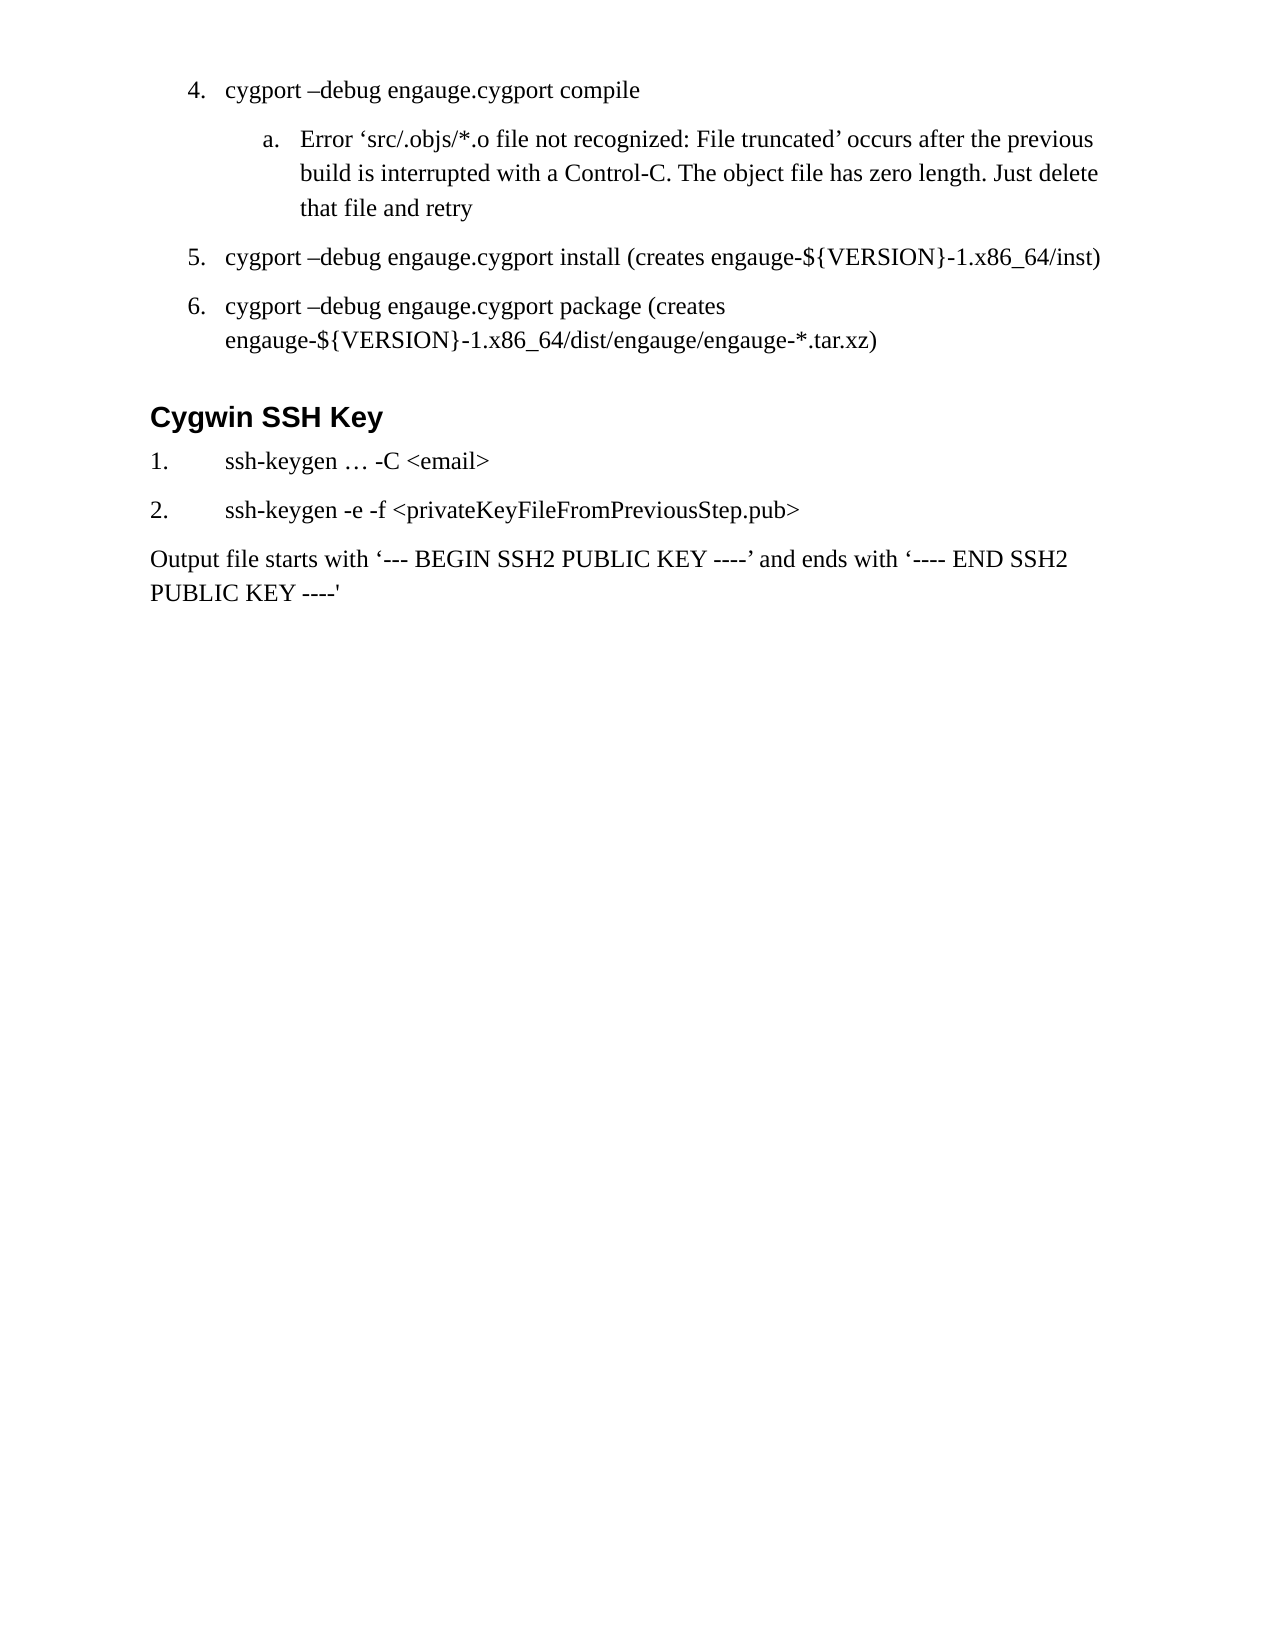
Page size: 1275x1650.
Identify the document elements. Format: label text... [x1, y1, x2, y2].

text 2. ssh-keygen -e -f <privateKeyFileFromPreviousStep.pub> [150, 495, 1125, 523]
subtitle Cygwin SSH Key [150, 400, 1125, 433]
list cygport –debug engauge.cygport install (creates engauge-${VERSION}-1.x86_64/inst) [187, 242, 1125, 271]
list Error ‘src/.objs/*.o file not recognized: File truncated’ occurs after the previous build is interrupted with a Control-C. The object file has zero length. Just delete that file and retry [262, 124, 1125, 222]
text 1. ssh-keygen … -C <email> [150, 446, 1125, 474]
list cygport –debug engauge.cygport package (creates engauge-${VERSION}-1.x86_64/dist/engauge/engauge-*.tar.xz) [187, 291, 1125, 354]
text Output file starts with ‘--- BEGIN SSH2 PUBLIC KEY ----’ and ends with ‘---- END SSH2 PUBLIC KEY ----' [150, 544, 1125, 607]
list cygport –debug engauge.cygport compile [187, 75, 1125, 104]
